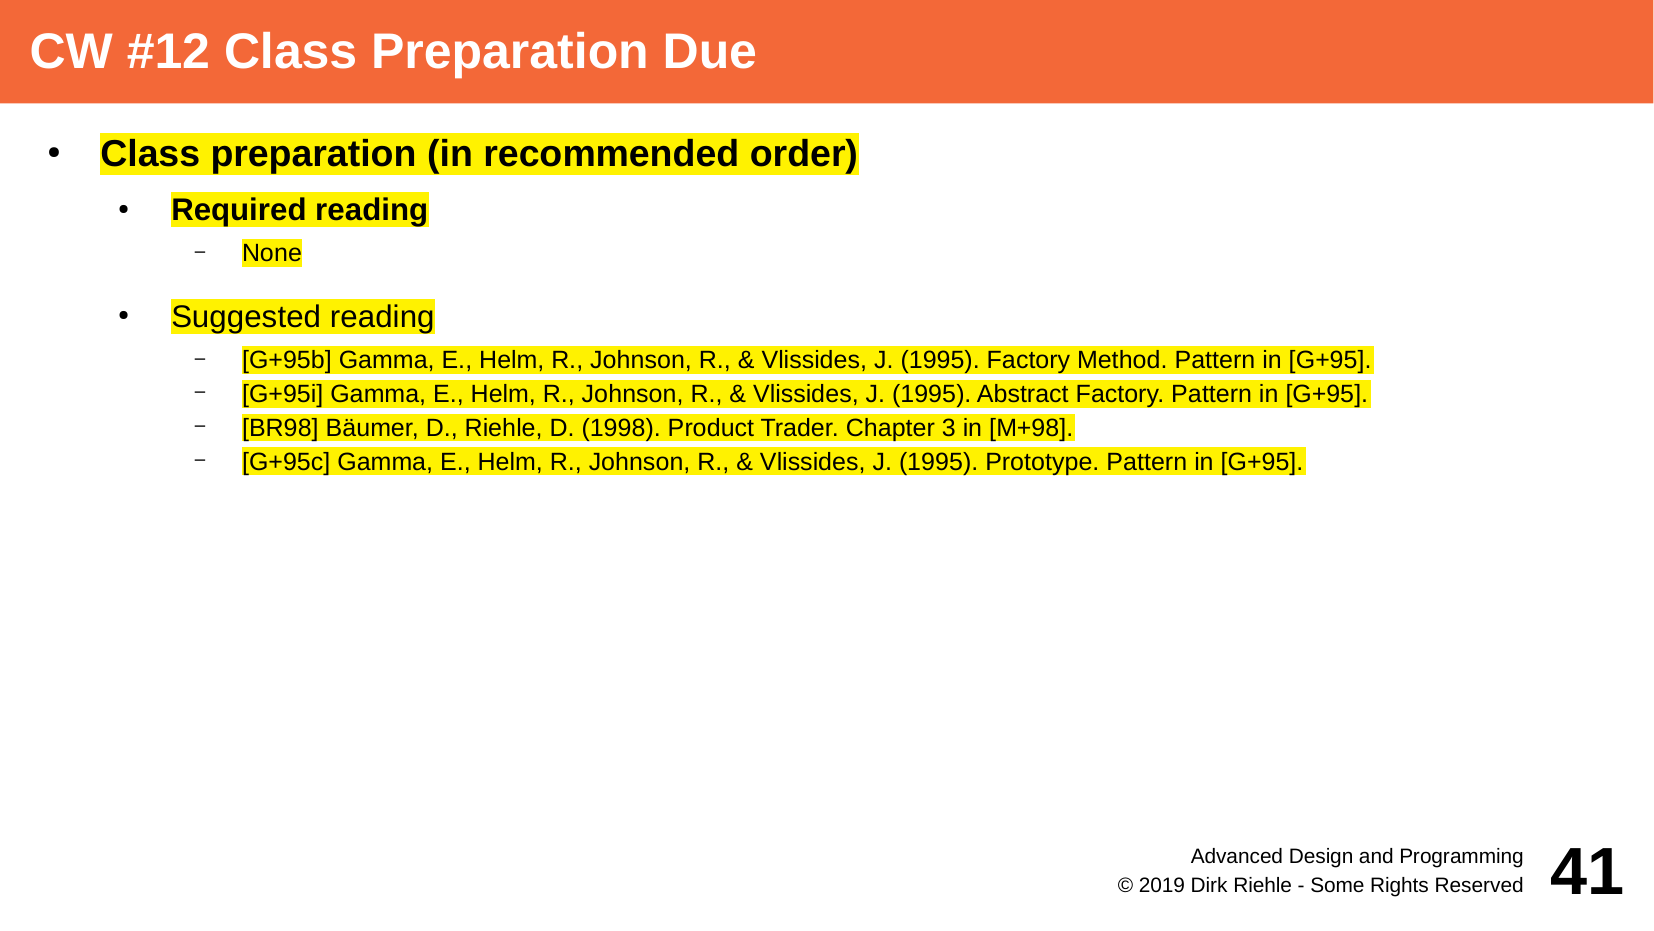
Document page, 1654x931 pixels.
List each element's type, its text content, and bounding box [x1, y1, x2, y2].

title CW #12 Class Preparation Due [0, 0, 1654, 104]
list Class preparation (in recommended order) Required reading None Suggested reading [G+95b] Gamma, E., Helm, R., Johnson, R., & Vlissides, J. (1995). Factory Method. Pattern in [G+95]. [G+95i] Gamma, E., Helm, R., Johnson, R., & Vlissides, J. (1995). Abstract Factory. Pattern in [G+95]. [BR98] Bäumer, D., Riehle, D. (1998). Product Trader. Chapter 3 in [M+98]. [G+95c] Gamma, E., Helm, R., Johnson, R., & Vlissides, J. (1995). Prototype. Pattern in [G+95]. [29, 132, 1625, 813]
